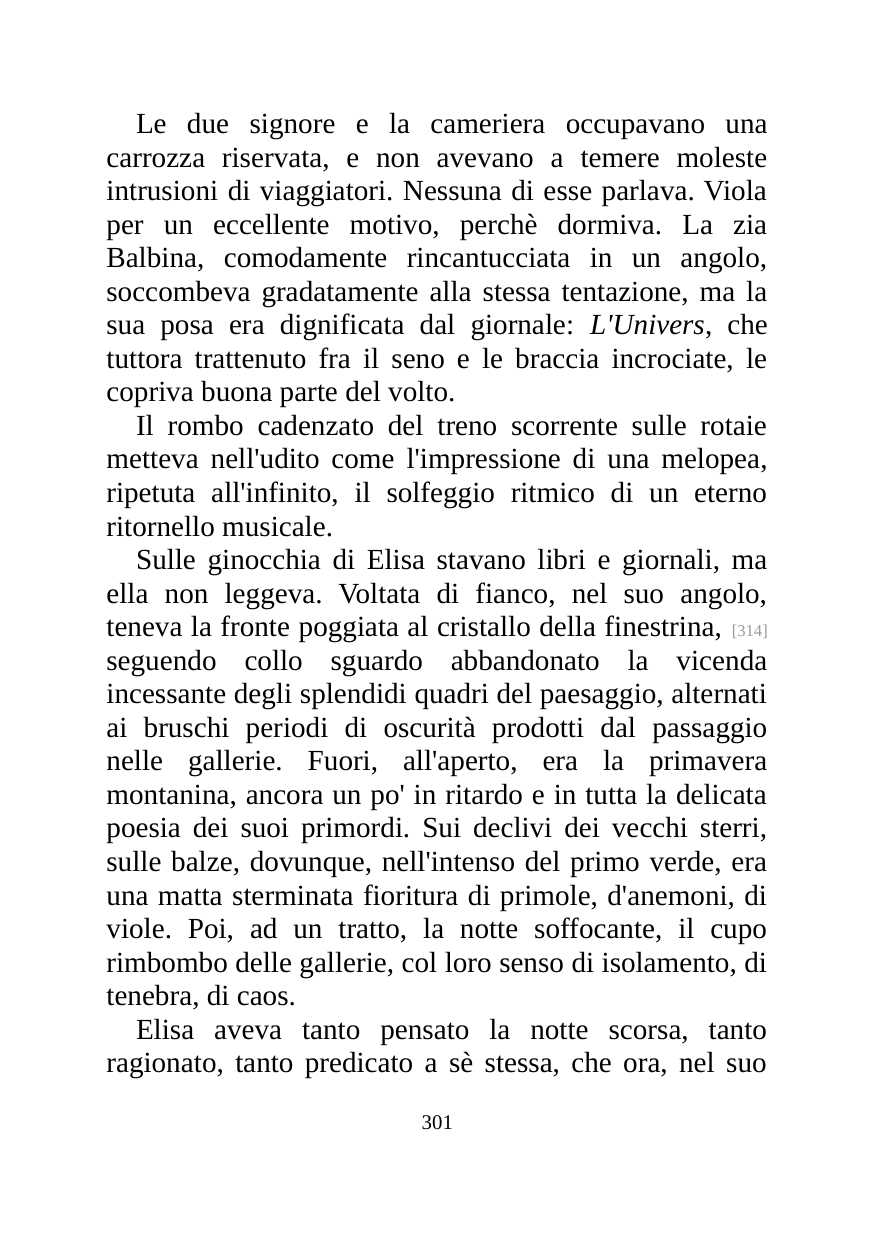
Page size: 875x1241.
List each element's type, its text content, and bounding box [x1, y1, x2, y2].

text Il rombo cadenzato del treno scorrente sulle rotaie metteva nell'udito come l'impressione di una melopea, ripetuta all'infinito, il solfeggio ritmico di un eterno ritornello musicale. [106, 408, 768, 542]
text Elisa aveva tanto pensato la notte scorsa, tanto ragionato, tanto predicato a sè stessa, che ora, nel suo [106, 1012, 768, 1079]
text Le due signore e la cameriera occupavano una carrozza riservata, e non avevano a temere moleste intrusioni di viaggiatori. Nessuna di esse parlava. Viola per un eccellente motivo, perchè dormiva. La zia Balbina, comodamente rincantucciata in un angolo, soccombeva gradatamente alla stessa tentazione, ma la sua posa era dignificata dal giornale: L'Univers, che tuttora trattenuto fra il seno e le braccia incrociate, le copriva buona parte del volto. [106, 106, 768, 408]
text Sulle ginocchia di Elisa stavano libri e giornali, ma ella non leggeva. Voltata di fianco, nel suo angolo, teneva la fronte poggiata al cristallo della finestrina, [314] seguendo collo sguardo abbandonato la vicenda incessante degli splendidi quadri del paesaggio, alternati ai bruschi periodi di oscurità prodotti dal passaggio nelle gallerie. Fuori, all'aperto, era la primavera montanina, ancora un po' in ritardo e in tutta la delicata poesia dei suoi primordi. Sui declivi dei vecchi sterri, sulle balze, dovunque, nell'intenso del primo verde, era una matta sterminata fioritura di primole, d'anemoni, di viole. Poi, ad un tratto, la notte soffocante, il cupo rimbombo delle gallerie, col loro senso di isolamento, di tenebra, di caos. [106, 542, 768, 1012]
